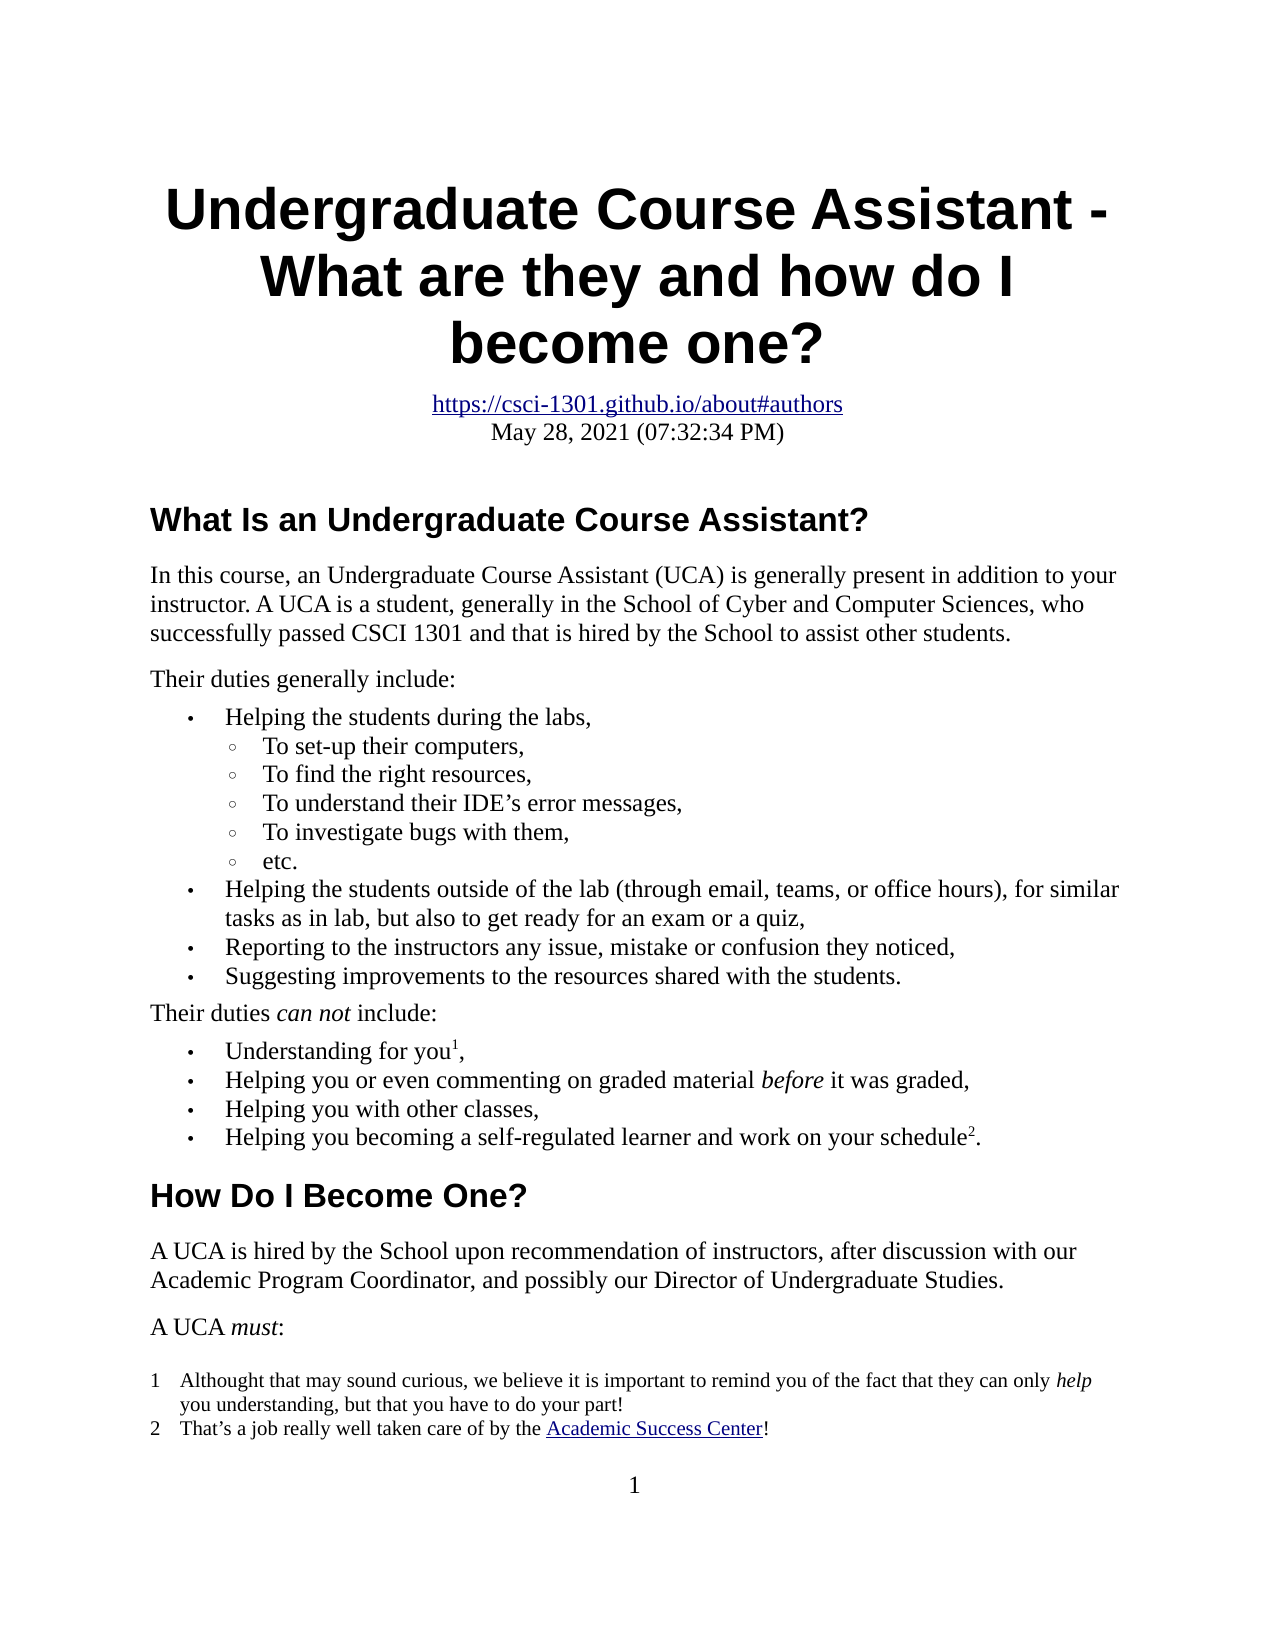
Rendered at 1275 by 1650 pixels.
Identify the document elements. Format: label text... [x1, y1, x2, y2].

list etc. [225, 846, 1125, 874]
text A UCA must: [150, 1312, 1125, 1340]
list Understanding for you, [187, 1036, 1125, 1065]
text Their duties generally include: [150, 664, 1125, 693]
subtitle What Is an Undergraduate Course Assistant? [150, 500, 1125, 539]
list That’s a job really well taken care of by the Academic Success Center! [150, 1416, 1125, 1440]
list To understand their IDE’s error messages, [225, 788, 1125, 817]
list Helping the students during the labs, [187, 702, 1125, 731]
list Helping the students outside of the lab (through email, teams, or office hours), for similar tasks as in lab, but also to get ready for an exam or a quiz, [187, 874, 1125, 932]
text In this course, an Undergraduate Course Assistant (UCA) is generally present in addition to your instructor. A UCA is a student, generally in the School of Cyber and Computer Sciences, who successfully passed CSCI 1301 and that is hired by the School to assist other students. [150, 560, 1125, 646]
list To investigate bugs with them, [225, 817, 1125, 846]
list Helping you or even commenting on graded material before it was graded, [187, 1065, 1125, 1094]
list Reporting to the instructors any issue, mistake or confusion they noticed, [187, 932, 1125, 961]
list Althought that may sound curious, we believe it is important to remind you of the fact that they can only help you understanding, but that you have to do your part! [150, 1368, 1125, 1416]
text A UCA is hired by the School upon recommendation of instructors, after discussion with our Academic Program Coordinator, and possibly our Director of Undergraduate Studies. [150, 1236, 1125, 1294]
list Suggesting improvements to the resources shared with the students. [187, 961, 1125, 989]
list Helping you with other classes, [187, 1094, 1125, 1122]
text Their duties can not include: [150, 998, 1125, 1027]
title Undergraduate Course Assistant - What are they and how do I become one? [150, 175, 1125, 376]
list To find the right resources, [225, 759, 1125, 788]
list To set-up their computers, [225, 731, 1125, 759]
subtitle How Do I Become One? [150, 1176, 1125, 1215]
text https://csci-1301.github.io/about#authors [150, 389, 1125, 417]
list Helping you becoming a self-regulated learner and work on your schedule. [187, 1122, 1125, 1151]
text May 28, 2021 (07:32:34 PM) [150, 417, 1125, 446]
